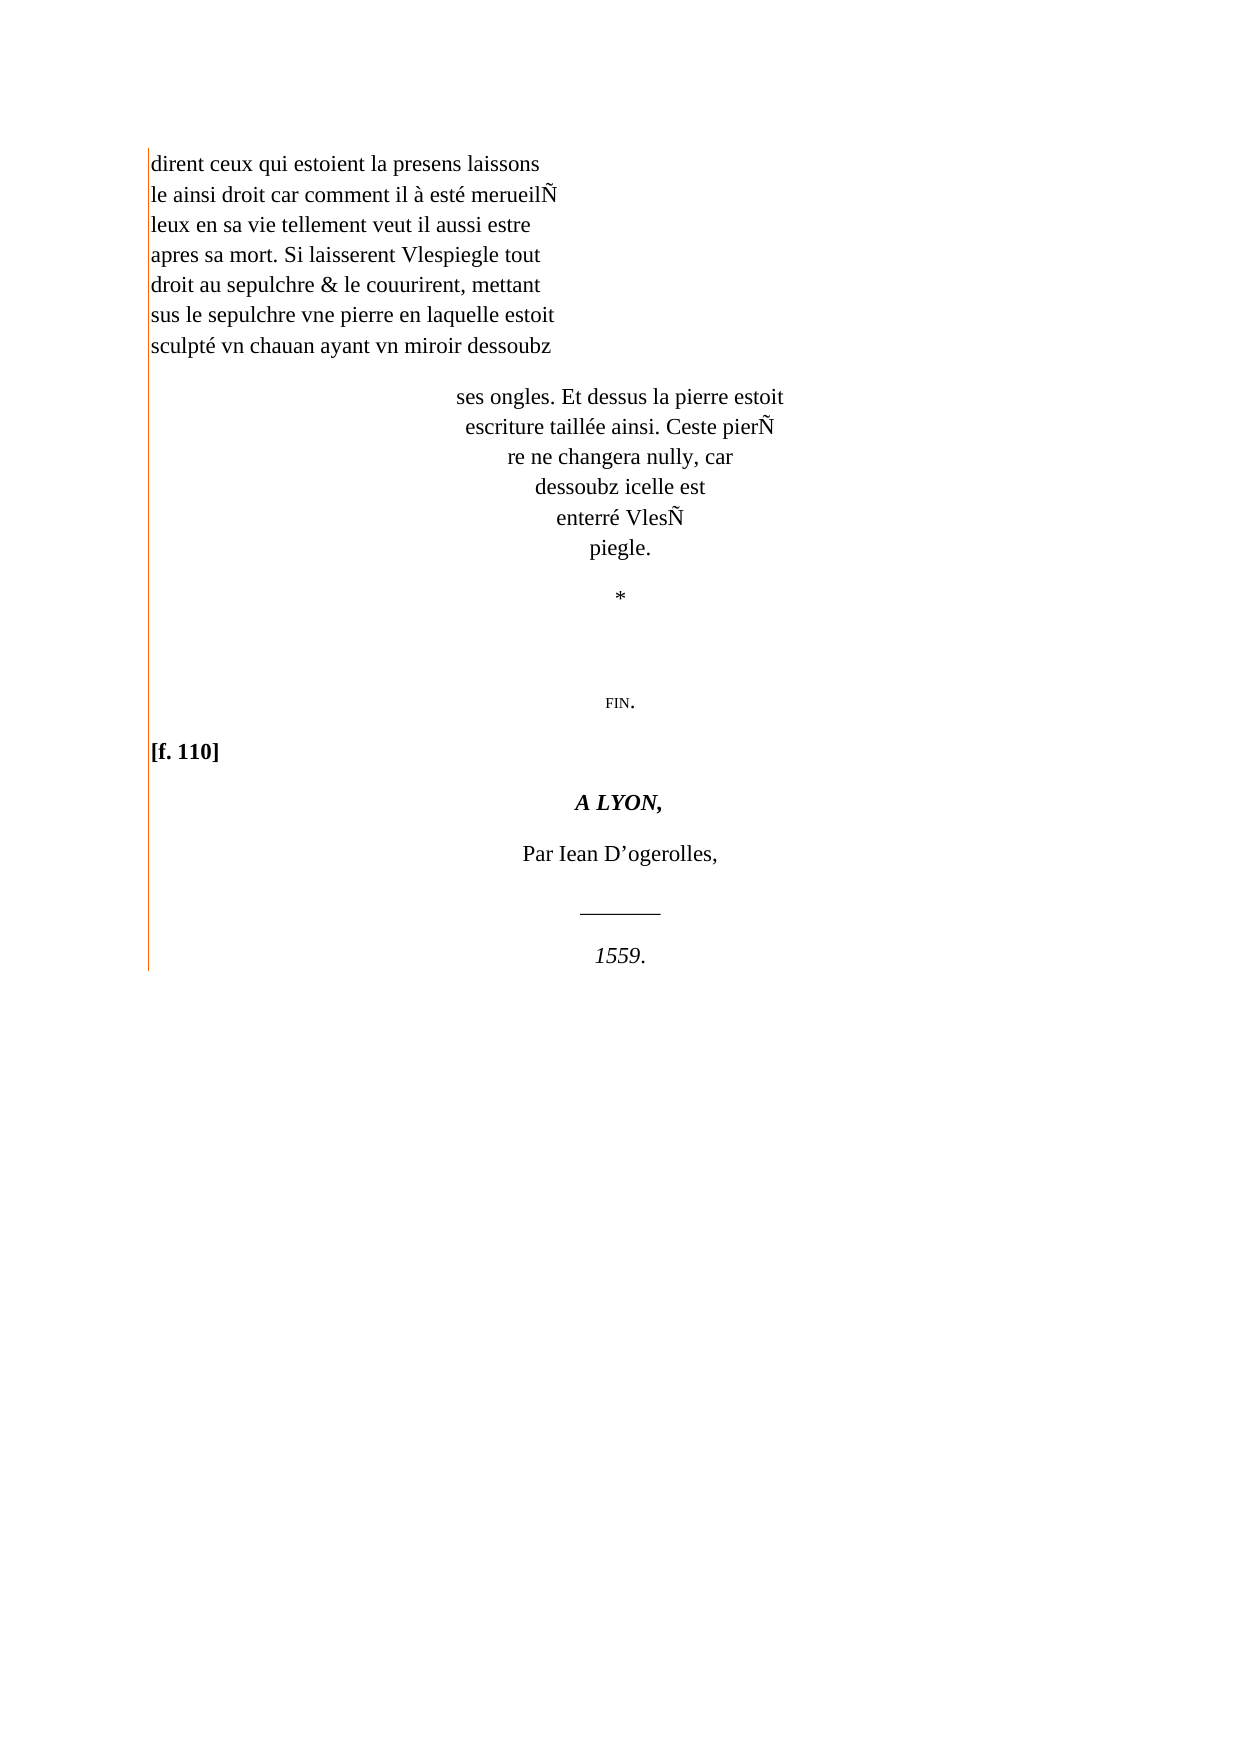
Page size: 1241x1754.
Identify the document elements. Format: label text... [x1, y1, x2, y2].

text ses ongles. Et dessus la pierre estoit escriture taillée ainsi. Ceste pierÑ re ne changera nully, car dessoubz icelle est enterré VlesÑ piegle. [149, 380, 1093, 560]
text dirent ceux qui estoient la presens laissons le ainsi droit car comment il à esté merueilÑ leux en sa vie tellement veut il aussi estre apres sa mort. Si laisserent Vlespiegle tout droit au sepulchre & le couurirent, mettant sus le sepulchre vne pierre en laquelle estoit sculpté vn chauan ayant vn miroir dessoubz [149, 148, 1093, 358]
text 1559. [149, 939, 1093, 971]
text * [149, 582, 1093, 611]
text Par Iean D’ogerolles, [149, 837, 1093, 866]
text _______ [149, 888, 1093, 917]
text [f. 110] [149, 735, 1093, 764]
text fin. [149, 684, 1093, 713]
text A LYON, [149, 786, 1093, 815]
